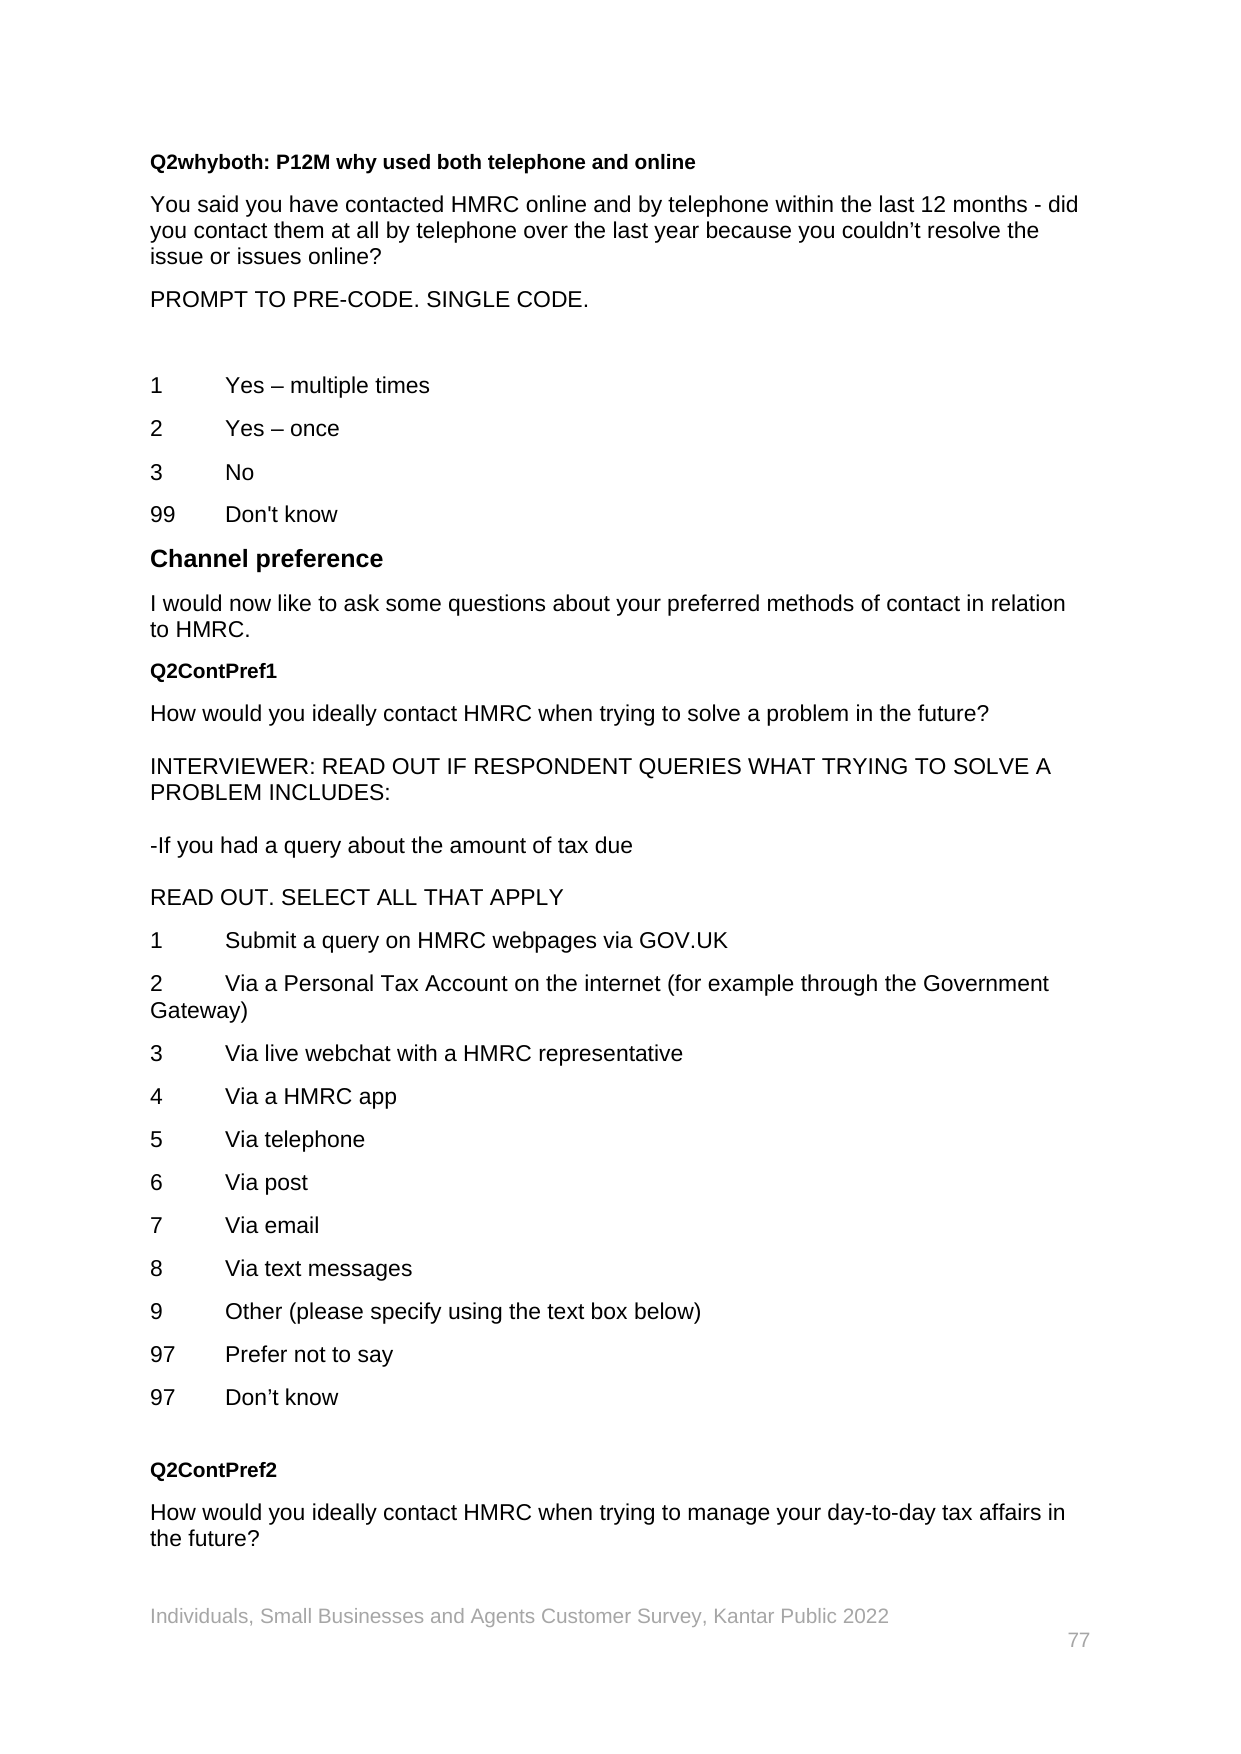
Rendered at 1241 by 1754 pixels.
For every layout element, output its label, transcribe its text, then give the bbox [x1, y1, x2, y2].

text Q2ContPref1 [150, 659, 1090, 683]
text You said you have contacted HMRC online and by telephone within the last 12 months - did you contact them at all by telephone over the last year because you couldn’t resolve the issue or issues online? [150, 191, 1090, 270]
text READ OUT. SELECT ALL THAT APPLY [150, 884, 1090, 911]
text 4 Via a HMRC app [150, 1083, 1090, 1109]
text 2 Via a Personal Tax Account on the internet (for example through the Government Gateway) [150, 970, 1090, 1023]
text PROMPT TO PRE-CODE. SINGLE CODE. [150, 286, 1090, 313]
text 9 Other (please specify using the text box below) [150, 1298, 1090, 1324]
text INTERVIEWER: READ OUT IF RESPONDENT QUERIES WHAT TRYING TO SOLVE A PROBLEM INCLUDES: [150, 753, 1090, 805]
text 97 Prefer not to say [150, 1341, 1090, 1367]
text 6 Via post [150, 1169, 1090, 1195]
text How would you ideally contact HMRC when trying to manage your day-to-day tax affairs in the future? [150, 1499, 1090, 1551]
text 99 Don't know [150, 501, 1090, 528]
text I would now like to ask some questions about your preferred methods of contact in relation to HMRC. [150, 590, 1090, 643]
text 8 Via text messages [150, 1255, 1090, 1281]
text - If you had a query about the amount of tax due [150, 832, 1090, 858]
text Q2ContPref2 [150, 1458, 1090, 1482]
text 5 Via telephone [150, 1126, 1090, 1152]
text 1 Yes – multiple times [150, 372, 1090, 399]
text Q2whyboth: P12M why used both telephone and online [150, 150, 1090, 174]
text 1 Submit a query on HMRC webpages via GOV.UK [150, 927, 1090, 954]
text 3 Via live webchat with a HMRC representative [150, 1040, 1090, 1066]
text 3 No [150, 458, 1090, 485]
text 7 Via email [150, 1212, 1090, 1238]
text 97 Don’t know [150, 1384, 1090, 1410]
text Channel preference [150, 544, 1090, 573]
text How would you ideally contact HMRC when trying to solve a problem in the future? [150, 700, 1090, 726]
text 2 Yes – once [150, 415, 1090, 442]
